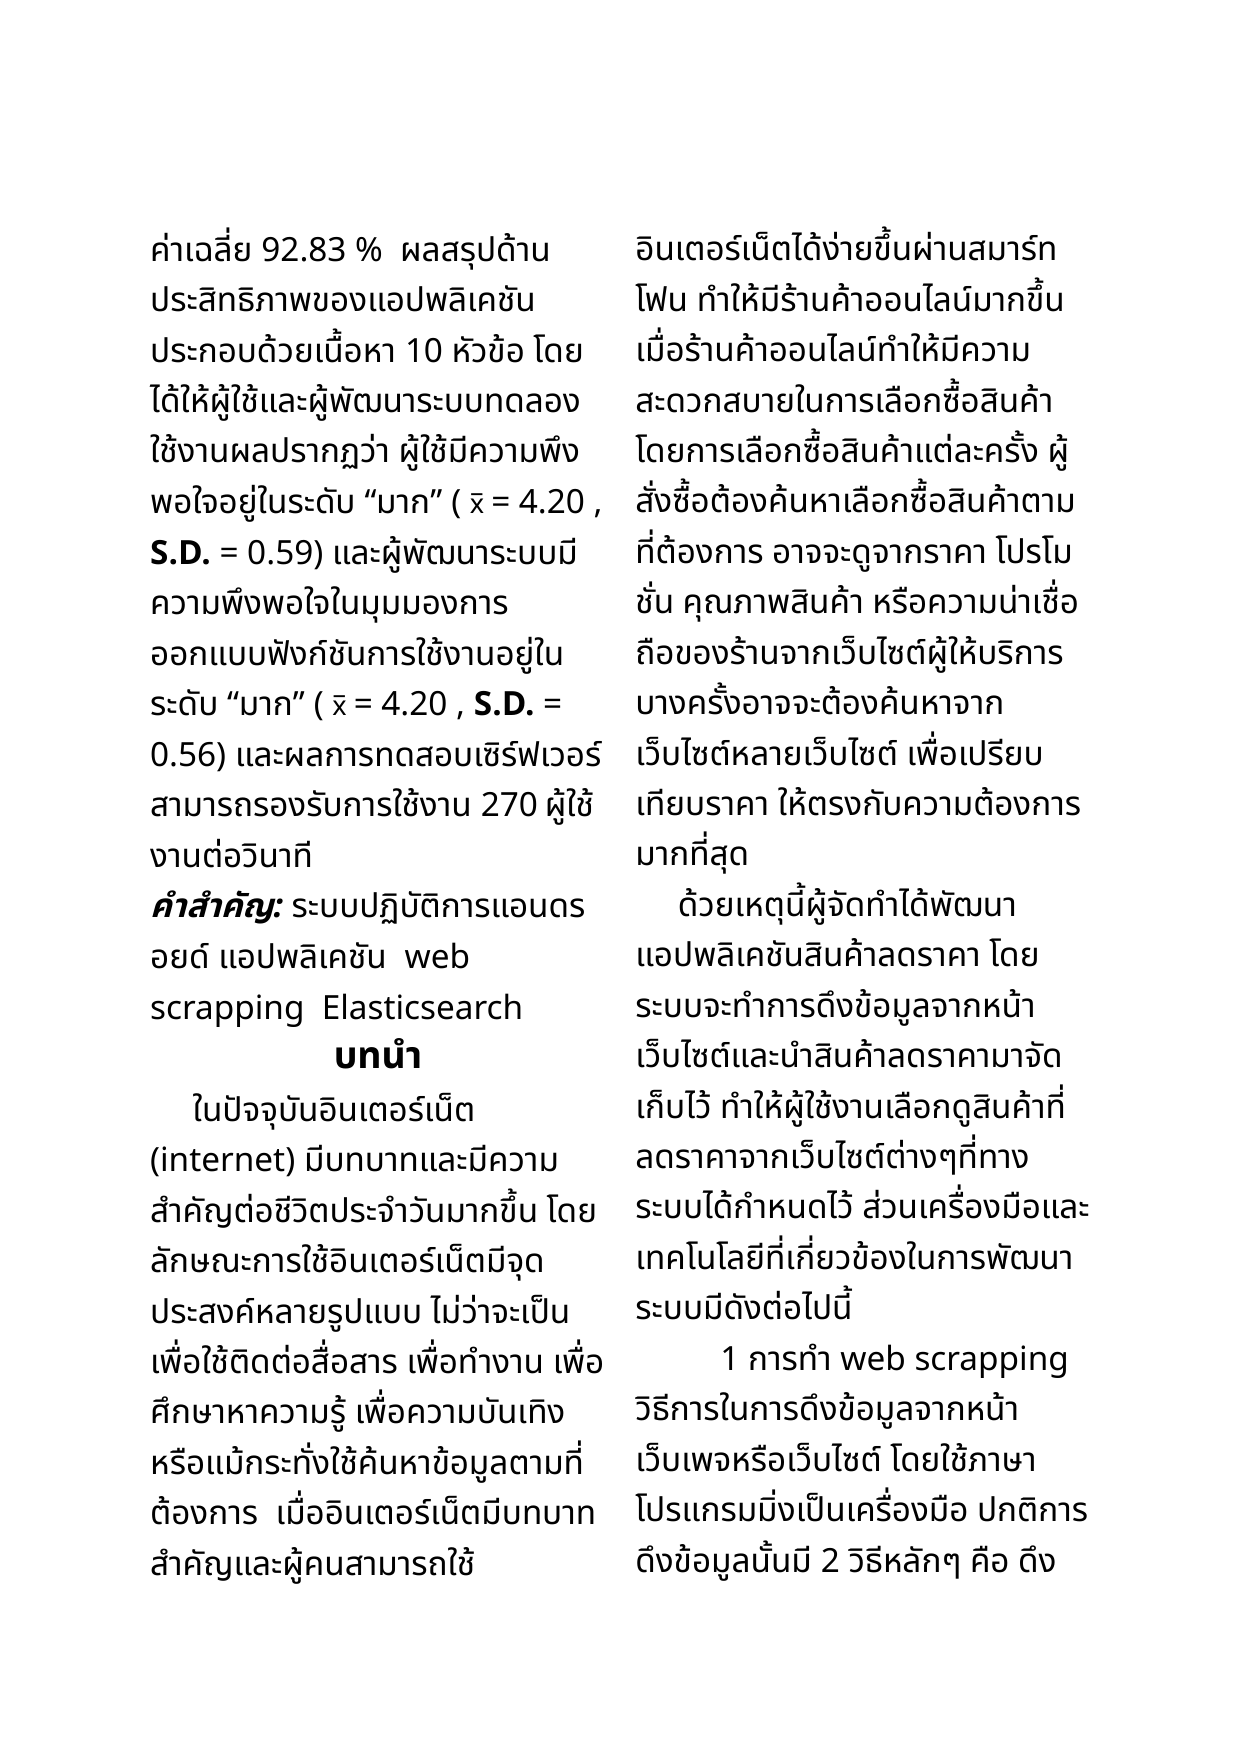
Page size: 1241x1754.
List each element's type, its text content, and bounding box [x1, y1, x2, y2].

text คำสำคัญ: ระบบปฏิบัติการแอนดรอยด์ แอปพลิเคชัน web scrapping Elasticsearch [150, 882, 605, 1029]
text ในปัจจุบันอินเตอร์เน็ต (internet) มีบทบาทและมีความสำคัญต่อชีวิตประจำวันมากขึ้น โดยลักษณะการใช้อินเตอร์เน็ตมีจุดประสงค์หลายรูปแบบ ไม่ว่าจะเป็นเพื่อใช้ติดต่อสื่อสาร เพื่อทำงาน เพื่อศึกษาหาความรู้ เพื่อความบันเทิง หรือแม้กระทั่งใช้ค้นหาข้อมูลตามที่ต้องการ เมื่ออินเตอร์เน็ตมีบทบาทสำคัญและผู้คนสามารถใช้ [150, 1086, 605, 1590]
text อินเตอร์เน็ตได้ง่ายขึ้นผ่านสมาร์ทโฟน ทำให้มีร้านค้าออนไลน์มากขึ้น เมื่อร้านค้าออนไลน์ทำให้มีความสะดวกสบายในการเลือกซื้อสินค้า โดยการเลือกซื้อสินค้าแต่ละครั้ง ผู้สั่งซื้อต้องค้นหาเลือกซื้อสินค้าตามที่ต้องการ อาจจะดูจากราคา โปรโมชั่น คุณภาพสินค้า หรือความน่าเชื่อถือของร้านจากเว็บไซต์ผู้ให้บริการ บางครั้งอาจจะต้องค้นหาจากเว็บไซต์หลายเว็บไซต์ เพื่อเปรียบเทียบราคา ให้ตรงกับความต้องการมากที่สุด [635, 225, 1091, 881]
text บทนำ [150, 1029, 605, 1086]
text 1 การทำ web scrapping วิธีการในการดึงข้อมูลจากหน้าเว็บเพจหรือเว็บไซต์ โดยใช้ภาษาโปรแกรมมิ่งเป็นเครื่องมือ ปกติการดึงข้อมูลนั้นมี 2 วิธีหลักๆ คือ ดึง [635, 1335, 1091, 1587]
text ด้วยเหตุนี้ผู้จัดทำได้พัฒนาแอปพลิเคชันสินค้าลดราคา โดยระบบจะทำการดึงข้อมูลจากหน้าเว็บไซต์และนำสินค้าลดราคามาจัดเก็บไว้ ทำให้ผู้ใช้งานเลือกดูสินค้าที่ลดราคาจากเว็บไซต์ต่างๆที่ทางระบบได้กำหนดไว้ ส่วนเครื่องมือและเทคโนโลยีที่เกี่ยวข้องในการพัฒนาระบบมีดังต่อไปนี้ [635, 881, 1091, 1335]
text ค่าเฉลี่ย 92.83 % ผลสรุปด้านประสิทธิภาพของแอปพลิเคชันประกอบด้วยเนื้อหา 10 หัวข้อ โดยได้ให้ผู้ใช้และผู้พัฒนาระบบทดลองใช้งานผลปรากฏว่า ผู้ใช้มีความพึงพอใจอยู่ในระดับ “มาก” ( x̅ = 4.20 , S.D. = 0.59) และผู้พัฒนาระบบมีความพึงพอใจในมุมมองการออกแบบฟังก์ชันการใช้งานอยู่ในระดับ “มาก” ( x̅ = 4.20 , S.D. = 0.56) และผลการทดสอบเซิร์ฟเวอร์สามารถรองรับการใช้งาน 270ผู้ใช้งานต่อวินาที [150, 225, 605, 882]
